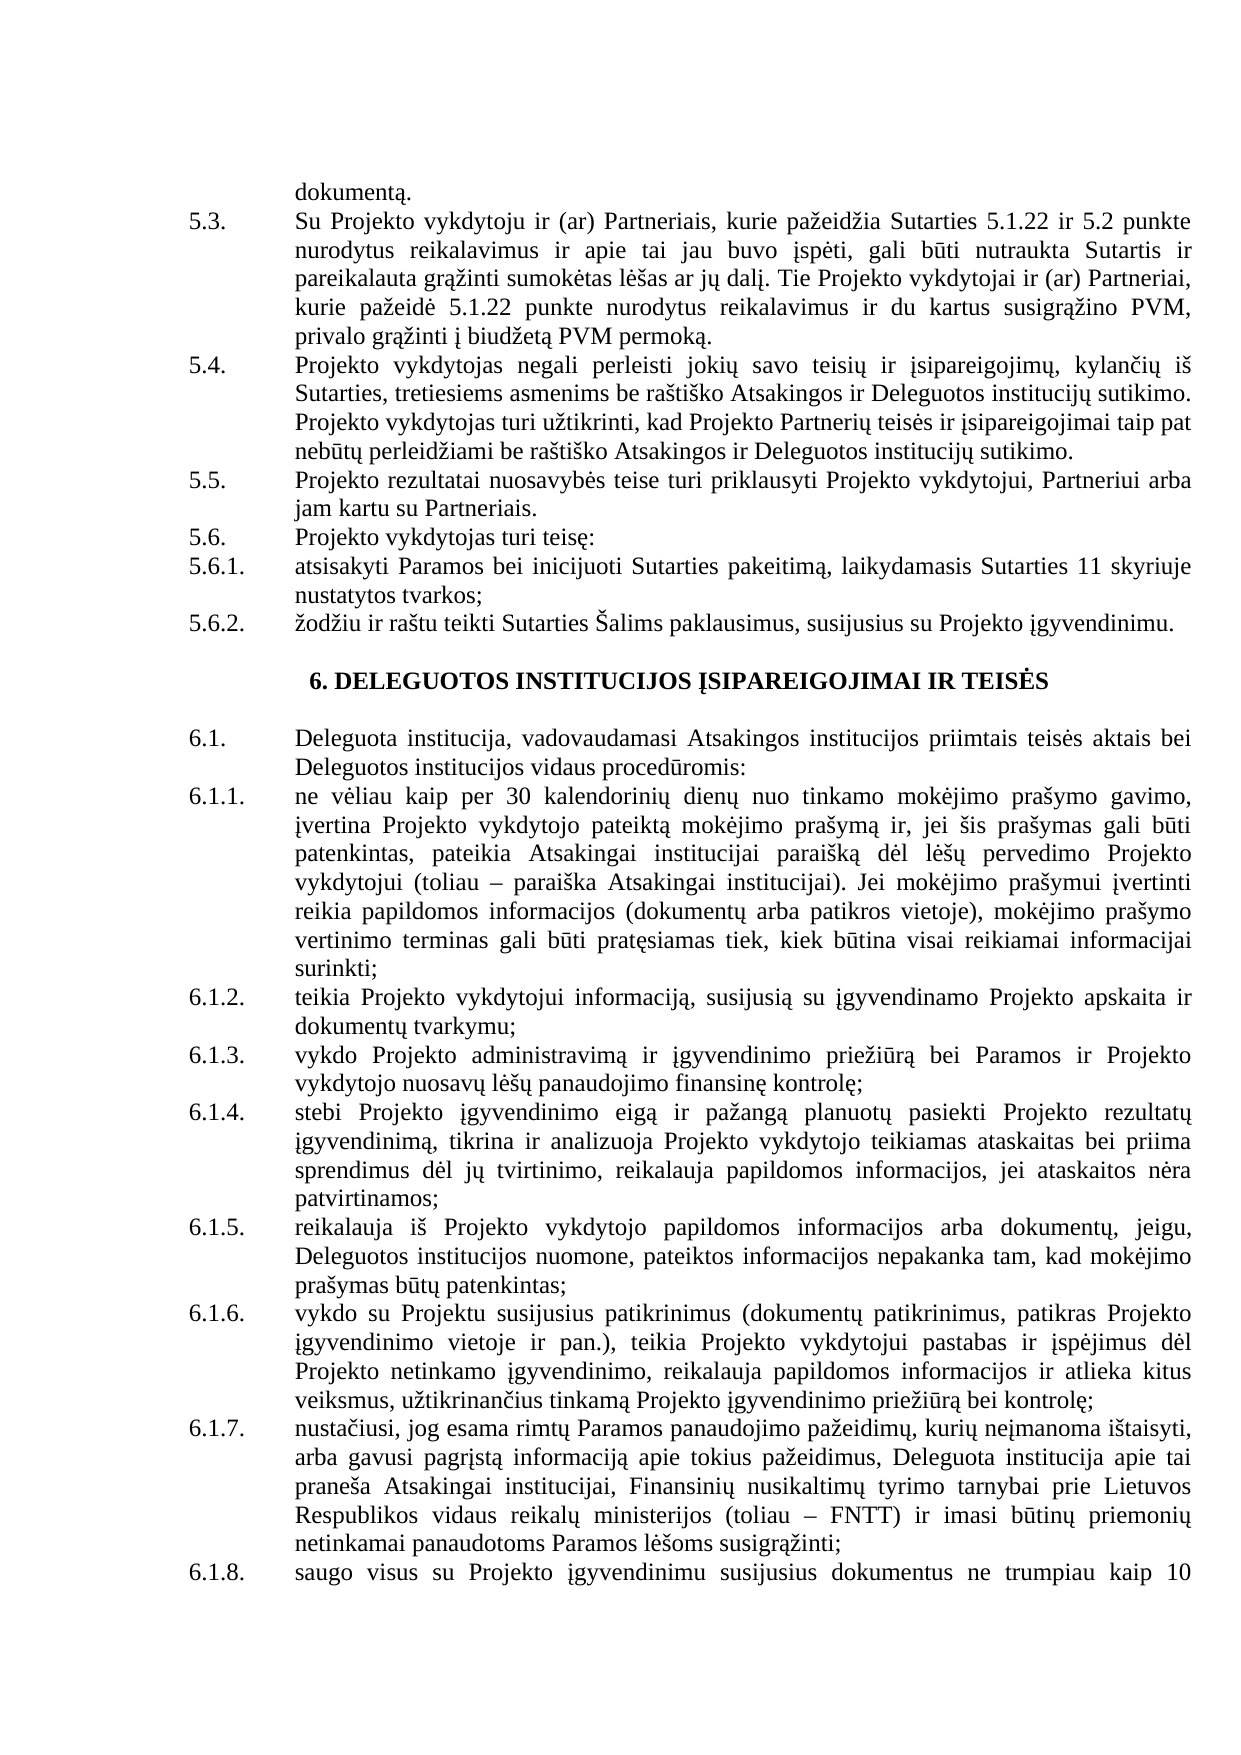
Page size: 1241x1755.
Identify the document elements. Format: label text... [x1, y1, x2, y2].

table_cell ne vėliau kaip per 30 kalendorinių dienų nuo tinkamo mokėjimo prašymo gavimo, įvertina Projekto vykdytojo pateiktą mokėjimo prašymą ir, jei šis prašymas gali būti patenkintas, pateikia Atsakingai institucijai paraišką dėl lėšų pervedimo Projekto vykdytojui (toliau – paraiška Atsakingai institucijai). Jei mokėjimo prašymui įvertinti reikia papildomos informacijos (dokumentų arba patikros vietoje), mokėjimo prašymo vertinimo terminas gali būti pratęsiamas tiek, kiek būtina visai reikiamai informacijai surinkti; [283, 781, 1204, 982]
table_cell 5.4. [177, 350, 283, 465]
table_cell Projekto rezultatai nuosavybės teise turi priklausyti Projekto vykdytojui, Partneriui arba jam kartu su Partneriais. [283, 465, 1204, 522]
table_cell 5.6. [177, 522, 283, 551]
table_cell 6.1.4. [177, 1097, 283, 1212]
table_cell vykdo Projekto administravimą ir įgyvendinimo priežiūrą bei Paramos ir Projekto vykdytojo nuosavų lėšų panaudojimo finansinę kontrolę; [283, 1040, 1204, 1097]
table_header Deleguota institucija, vadovaudamasi Atsakingos institucijos priimtais teisės aktais bei Deleguotos institucijos vidaus procedūromis: [283, 724, 1204, 781]
table_cell Projekto vykdytojas turi teisę: [283, 522, 1204, 551]
table_cell 6.1.2. [177, 982, 283, 1040]
table_cell 6.1.1. [177, 781, 283, 982]
table_cell teikia Projekto vykdytojui informaciją, susijusią su įgyvendinamo Projekto apskaita ir dokumentų tvarkymu; [283, 982, 1204, 1040]
table_cell 5.5. [177, 465, 283, 522]
table_cell [177, 177, 283, 206]
table_cell 5.6.2. [177, 609, 283, 637]
table_cell saugo visus su Projekto įgyvendinimu susijusius dokumentus ne trumpiau kaip 10 [283, 1557, 1204, 1586]
table_cell Projekto vykdytojas negali perleisti jokių savo teisių ir įsipareigojimų, kylančių iš Sutarties, tretiesiems asmenims be raštiško Atsakingos ir Deleguotos institucijų sutikimo. Projekto vykdytojas turi užtikrinti, kad Projekto Partnerių teisės ir įsipareigojimai taip pat nebūtų perleidžiami be raštiško Atsakingos ir Deleguotos institucijų sutikimo. [283, 350, 1204, 465]
table_cell Su Projekto vykdytoju ir (ar) Partneriais, kurie pažeidžia Sutarties 5.1.22 ir 5.2 punkte nurodytus reikalavimus ir apie tai jau buvo įspėti, gali būti nutraukta Sutartis ir pareikalauta grąžinti sumokėtas lėšas ar jų dalį. Tie Projekto vykdytojai ir (ar) Partneriai, kurie pažeidė 5.1.22 punkte nurodytus reikalavimus ir du kartus susigrąžino PVM, privalo grąžinti į biudžetą PVM permoką. [283, 206, 1204, 350]
table_cell 5.6.1. [177, 551, 283, 608]
table_cell 6.1.3. [177, 1040, 283, 1097]
table_cell nustačiusi, jog esama rimtų Paramos panaudojimo pažeidimų, kurių neįmanoma ištaisyti, arba gavusi pagrįstą informaciją apie tokius pažeidimus, Deleguota institucija apie tai praneša Atsakingai institucijai, Finansinių nusikaltimų tyrimo tarnybai prie Lietuvos Respublikos vidaus reikalų ministerijos (toliau – FNTT) ir imasi būtinų priemonių netinkamai panaudotoms Paramos lėšoms susigrąžinti; [283, 1414, 1204, 1557]
table_cell atsisakyti Paramos bei inicijuoti Sutarties pakeitimą, laikydamasis Sutarties 11 skyriuje nustatytos tvarkos; [283, 551, 1204, 608]
table_cell 5.3. [177, 206, 283, 350]
table_cell reikalauja iš Projekto vykdytojo papildomos informacijos arba dokumentų, jeigu, Deleguotos institucijos nuomone, pateiktos informacijos nepakanka tam, kad mokėjimo prašymas būtų patenkintas; [283, 1212, 1204, 1298]
table_cell 6.1.5. [177, 1212, 283, 1298]
table_cell stebi Projekto įgyvendinimo eigą ir pažangą planuotų pasiekti Projekto rezultatų įgyvendinimą, tikrina ir analizuoja Projekto vykdytojo teikiamas ataskaitas bei priima sprendimus dėl jų tvirtinimo, reikalauja papildomos informacijos, jei ataskaitos nėra patvirtinamos; [283, 1097, 1204, 1212]
table_cell 6.1.7. [177, 1414, 283, 1557]
text 6. DELEGUOTOS INSTITUCIJOS ĮSIPAREIGOJIMAI IR TEISĖS [177, 666, 1181, 695]
table_header 6.1. [177, 724, 283, 781]
table_cell 6.1.6. [177, 1299, 283, 1413]
table_cell vykdo su Projektu susijusius patikrinimus (dokumentų patikrinimus, patikras Projekto įgyvendinimo vietoje ir pan.), teikia Projekto vykdytojui pastabas ir įspėjimus dėl Projekto netinkamo įgyvendinimo, reikalauja papildomos informacijos ir atlieka kitus veiksmus, užtikrinančius tinkamą Projekto įgyvendinimo priežiūrą bei kontrolę; [283, 1299, 1204, 1413]
table_cell 6.1.8. [177, 1557, 283, 1586]
table_cell žodžiu ir raštu teikti Sutarties Šalims paklausimus, susijusius su Projekto įgyvendinimu. [283, 609, 1204, 637]
table_cell dokumentą. [283, 177, 1204, 206]
